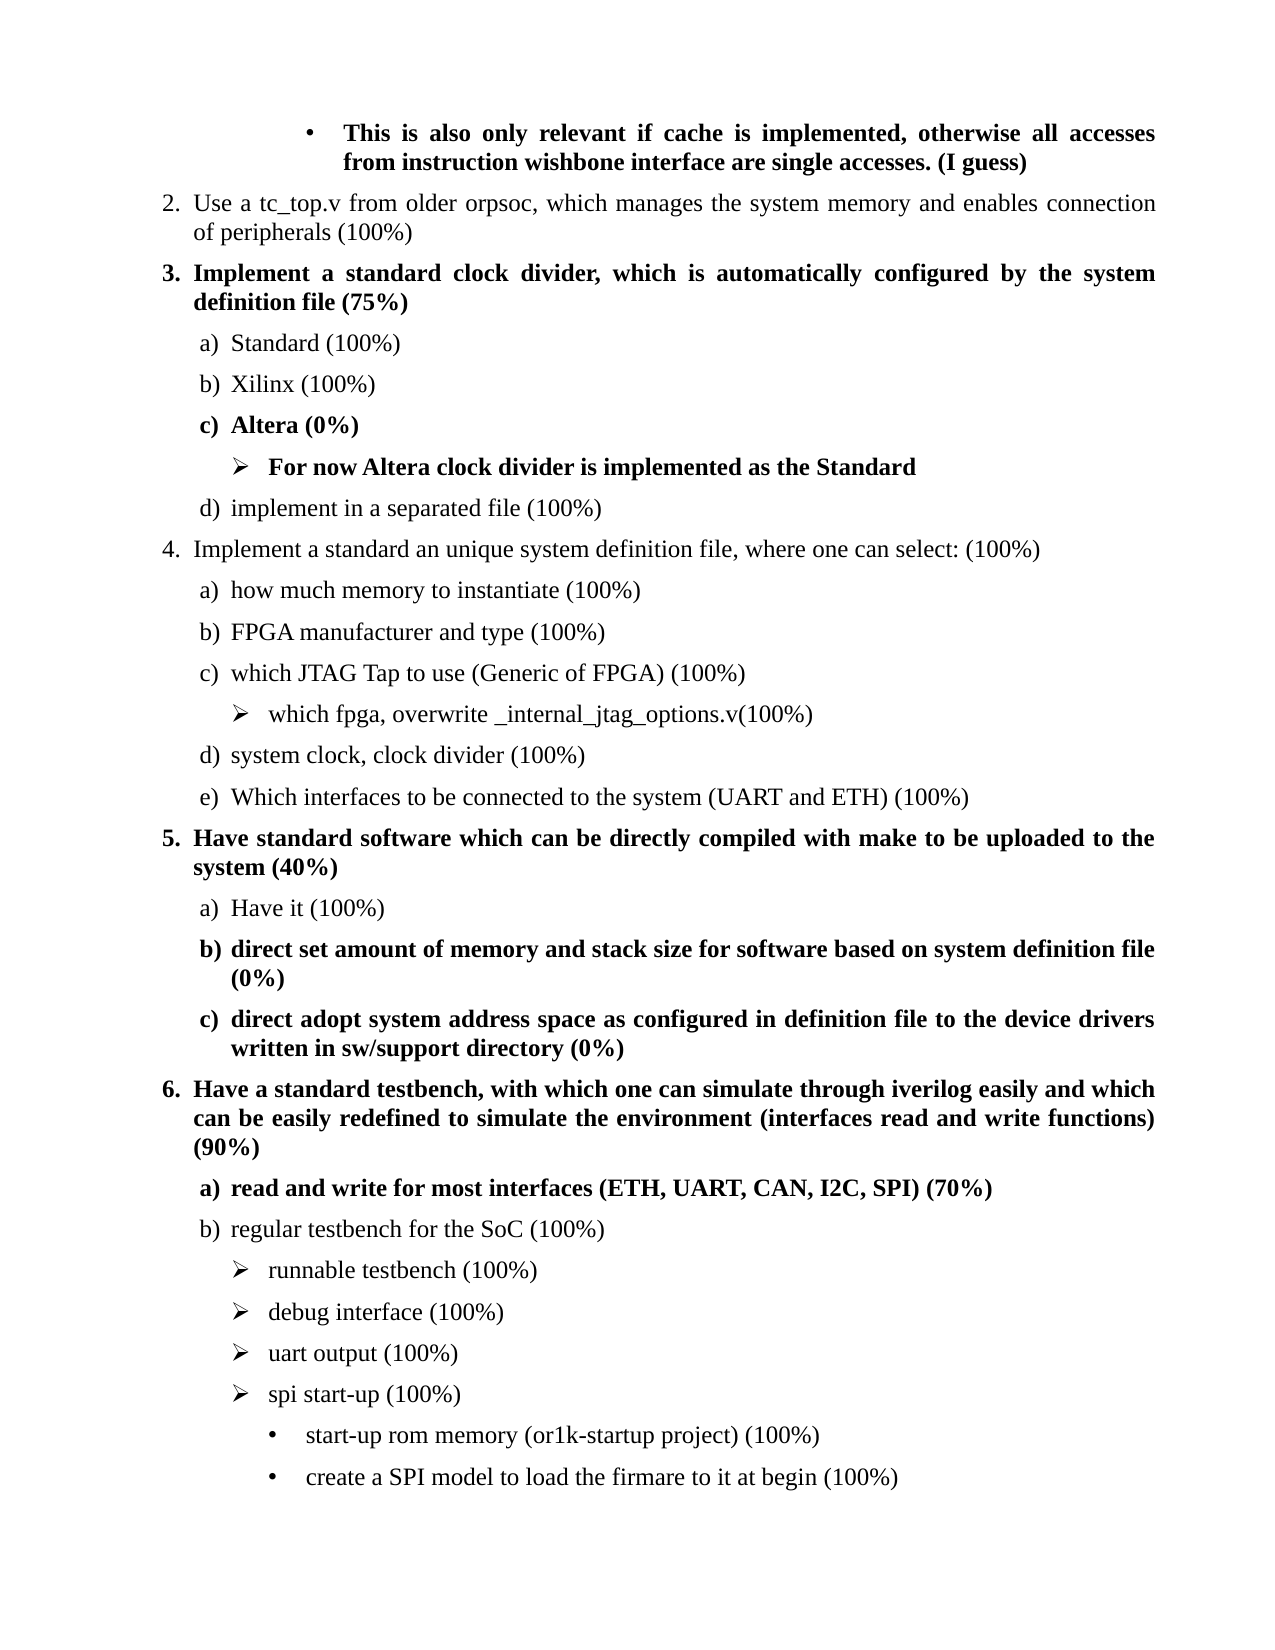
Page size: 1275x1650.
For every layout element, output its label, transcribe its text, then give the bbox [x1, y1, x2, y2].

list system clock, clock divider (100%) [193, 741, 1157, 769]
list start-up rom memory (or1k-startup project) (100%) [268, 1421, 1157, 1449]
list debug interface (100%) [231, 1297, 1157, 1326]
list create a SPI model to load the firmare to it at begin (100%) [268, 1462, 1157, 1491]
list Have a standard testbench, with which one can simulate through iverilog easily and which can be easily redefined to simulate the environment (interfaces read and write functions) (90%) [156, 1074, 1157, 1161]
list how much memory to instantiate (100%) [193, 576, 1157, 604]
list uart output (100%) [231, 1338, 1157, 1367]
list read and write for most interfaces (ETH, UART, CAN, I2C, SPI) (70%) [193, 1173, 1157, 1202]
list which JTAG Tap to use (Generic of FPGA) (100%) [193, 658, 1157, 687]
list Use a tc_top.v from older orpsoc, which manages the system memory and enables connection of peripherals (100%) [156, 188, 1157, 246]
list direct set amount of memory and stack size for software based on system definition file (0%) [193, 934, 1157, 992]
list which fpga, overwrite _internal_jtag_options.v(100%) [231, 699, 1157, 728]
list Implement a standard an unique system definition file, where one can select: (100%) [156, 534, 1157, 563]
list Have standard software which can be directly compiled with make to be uploaded to the system (40%) [156, 823, 1157, 881]
list Implement a standard clock divider, which is automatically configured by the system definition file (75%) [156, 258, 1157, 316]
list For now Altera clock divider is implemented as the Standard [231, 452, 1157, 481]
list spi start-up (100%) [231, 1379, 1157, 1408]
list direct adopt system address space as configured in definition file to the device drivers written in sw/support directory (0%) [193, 1004, 1157, 1062]
list This is also only relevant if cache is implemented, otherwise all accesses from instruction wishbone interface are single accesses. (I guess) [306, 118, 1157, 176]
list runnable testbench (100%) [231, 1256, 1157, 1284]
list Standard (100%) [193, 328, 1157, 357]
list implement in a separated file (100%) [193, 493, 1157, 522]
list Xilinx (100%) [193, 369, 1157, 398]
list Have it (100%) [193, 893, 1157, 922]
list Which interfaces to be connected to the system (UART and ETH) (100%) [193, 782, 1157, 811]
list Altera (0%) [193, 411, 1157, 439]
list regular testbench for the SoC (100%) [193, 1214, 1157, 1243]
list FPGA manufacturer and type (100%) [193, 617, 1157, 646]
